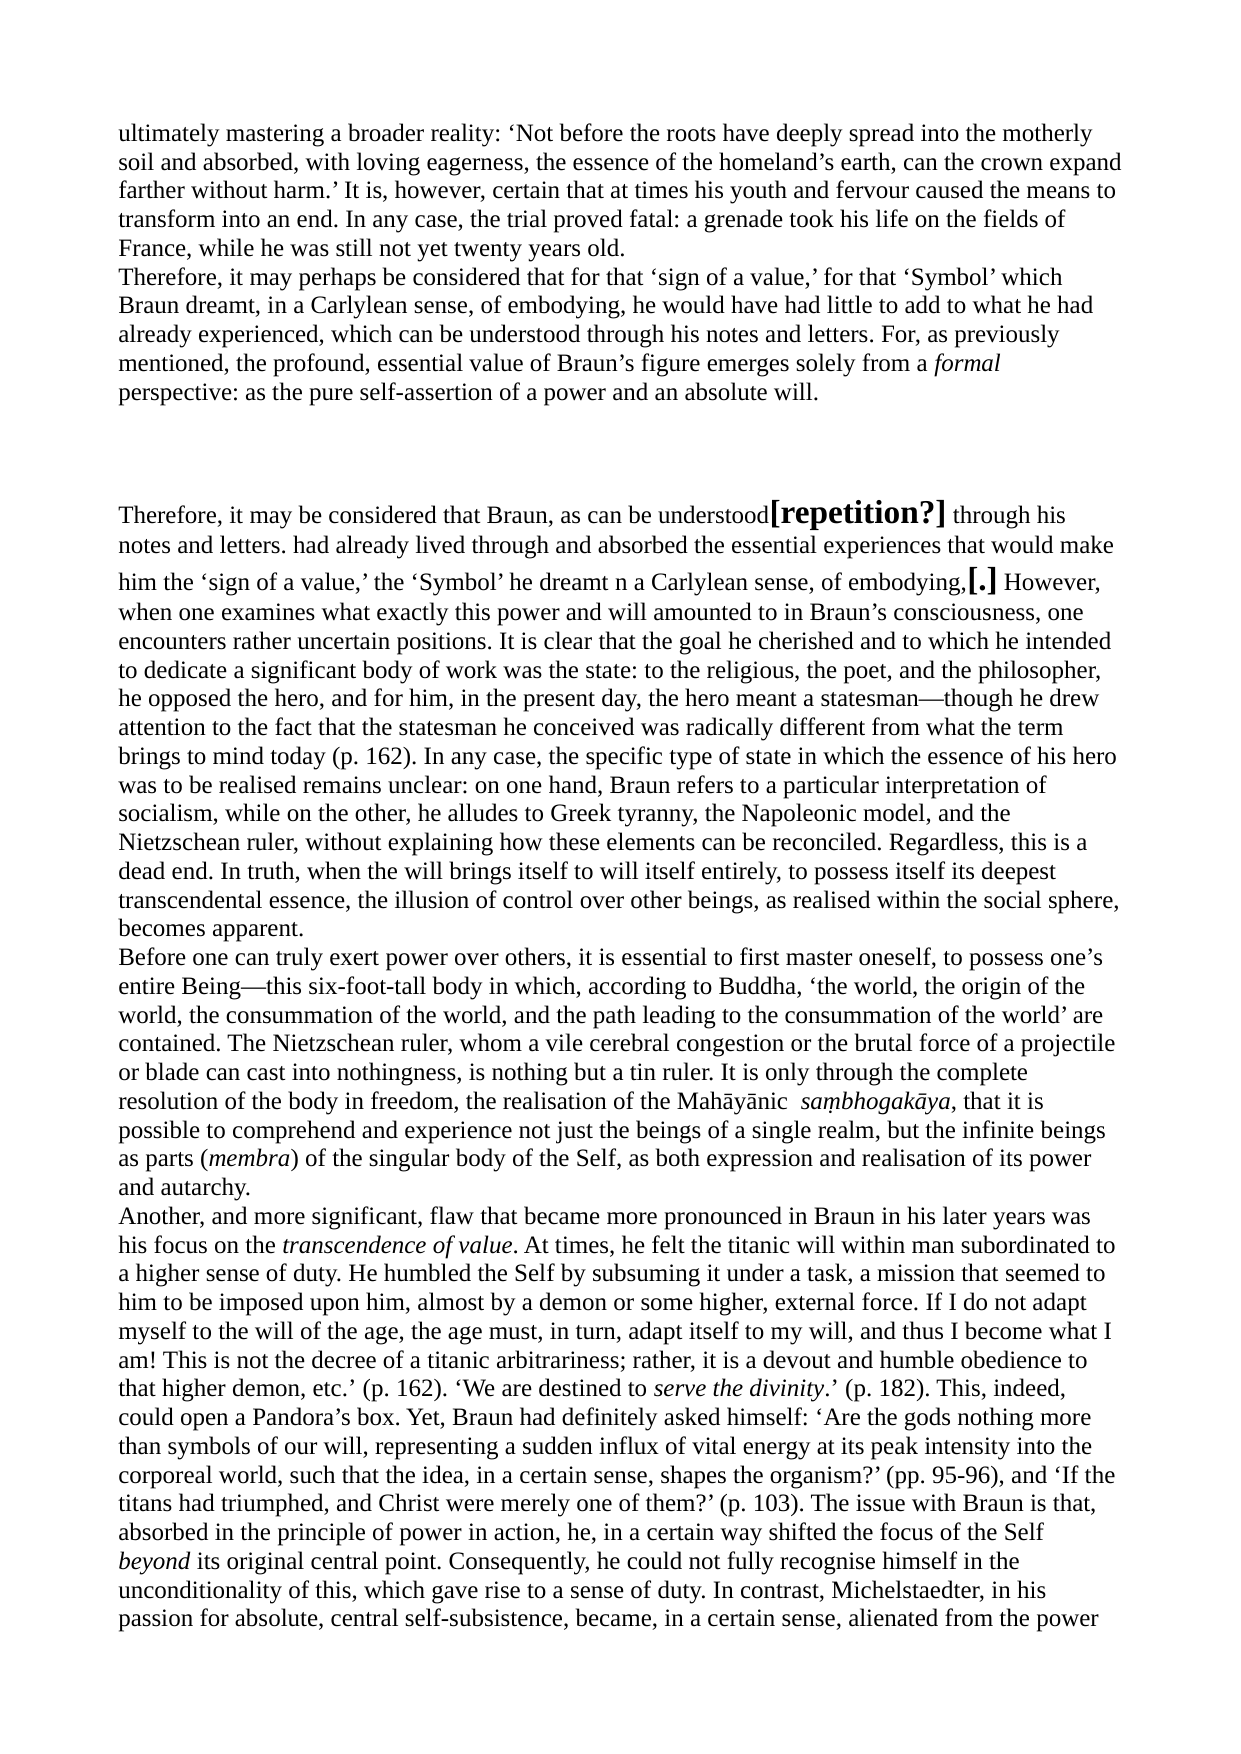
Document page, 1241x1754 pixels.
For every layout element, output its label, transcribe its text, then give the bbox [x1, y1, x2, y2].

text Therefore, it may be considered that Braun, as can be understood[repetition?] through his notes and letters. had already lived through and absorbed the essential experiences that would make him the ‘sign of a value,’ the ‘Symbol’ he dreamt n a Carlylean sense, of embodying,[.] However, when one examines what exactly this power and will amounted to in Braun’s consciousness, one encounters rather uncertain positions. It is clear that the goal he cherished and to which he intended to dedicate a significant body of work was the state: to the religious, the poet, and the philosopher, he opposed the hero, and for him, in the present day, the hero meant a statesman—though he drew attention to the fact that the statesman he conceived was radically different from what the term brings to mind today (p. 162). In any case, the specific type of state in which the essence of his hero was to be realised remains unclear: on one hand, Braun refers to a particular interpretation of socialism, while on the other, he alludes to Greek tyranny, the Napoleonic model, and the Nietzschean ruler, without explaining how these elements can be reconciled. Regardless, this is a dead end. In truth, when the will brings itself to will itself entirely, to possess itself its deepest transcendental essence, the illusion of control over other beings, as realised within the social sphere, becomes apparent. [118, 492, 1122, 942]
text Another, and more significant, flaw that became more pronounced in Braun in his later years was his focus on the transcendence of value. At times, he felt the titanic will within man subordinated to a higher sense of duty. He humbled the Self by subsuming it under a task, a mission that seemed to him to be imposed upon him, almost by a demon or some higher, external force. If I do not adapt myself to the will of the age, the age must, in turn, adapt itself to my will, and thus I become what I am! This is not the decree of a titanic arbitrariness; rather, it is a devout and humble obedience to that higher demon, etc.’ (p. 162). ‘We are destined to serve the divinity.’ (p. 182). This, indeed, could open a Pandora’s box. Yet, Braun had definitely asked himself: ‘Are the gods nothing more than symbols of our will, representing a sudden influx of vital energy at its peak intensity into the corporeal world, such that the idea, in a certain sense, shapes the organism?’ (pp. 95-96), and ‘If the titans had triumphed, and Christ were merely one of them?’ (p. 103). The issue with Braun is that, absorbed in the principle of power in action, he, in a certain way shifted the focus of the Self beyond its original central point. Consequently, he could not fully recognise himself in the unconditionality of this, which gave rise to a sense of duty. In contrast, Michelstaedter, in his passion for absolute, central self-subsistence, became, in a certain sense, alienated from the power [118, 1201, 1122, 1632]
text ultimately mastering a broader reality: ‘Not before the roots have deeply spread into the motherly soil and absorbed, with loving eagerness, the essence of the homeland’s earth, can the crown expand farther without harm.’ It is, however, certain that at times his youth and fervour caused the means to transform into an end. In any case, the trial proved fatal: a grenade took his life on the fields of France, while he was still not yet twenty years old. [118, 118, 1122, 262]
text Therefore, it may perhaps be considered that for that ‘sign of a value,’ for that ‘Symbol’ which Braun dreamt, in a Carlylean sense, of embodying, he would have had little to add to what he had already experienced, which can be understood through his notes and letters. For, as previously mentioned, the profound, essential value of Braun’s figure emerges solely from a formal perspective: as the pure self-assertion of a power and an absolute will. [118, 262, 1122, 406]
text Before one can truly exert power over others, it is essential to first master oneself, to possess one’s entire Being—this six-foot-tall body in which, according to Buddha, ‘the world, the origin of the world, the consummation of the world, and the path leading to the consummation of the world’ are contained. The Nietzschean ruler, whom a vile cerebral congestion or the brutal force of a projectile or blade can cast into nothingness, is nothing but a tin ruler. It is only through the complete resolution of the body in freedom, the realisation of the Mahāyānic saṃbhogakāya, that it is possible to comprehend and experience not just the beings of a single realm, but the infinite beings as parts (membra) of the singular body of the Self, as both expression and realisation of its power and autarchy. [118, 942, 1122, 1201]
